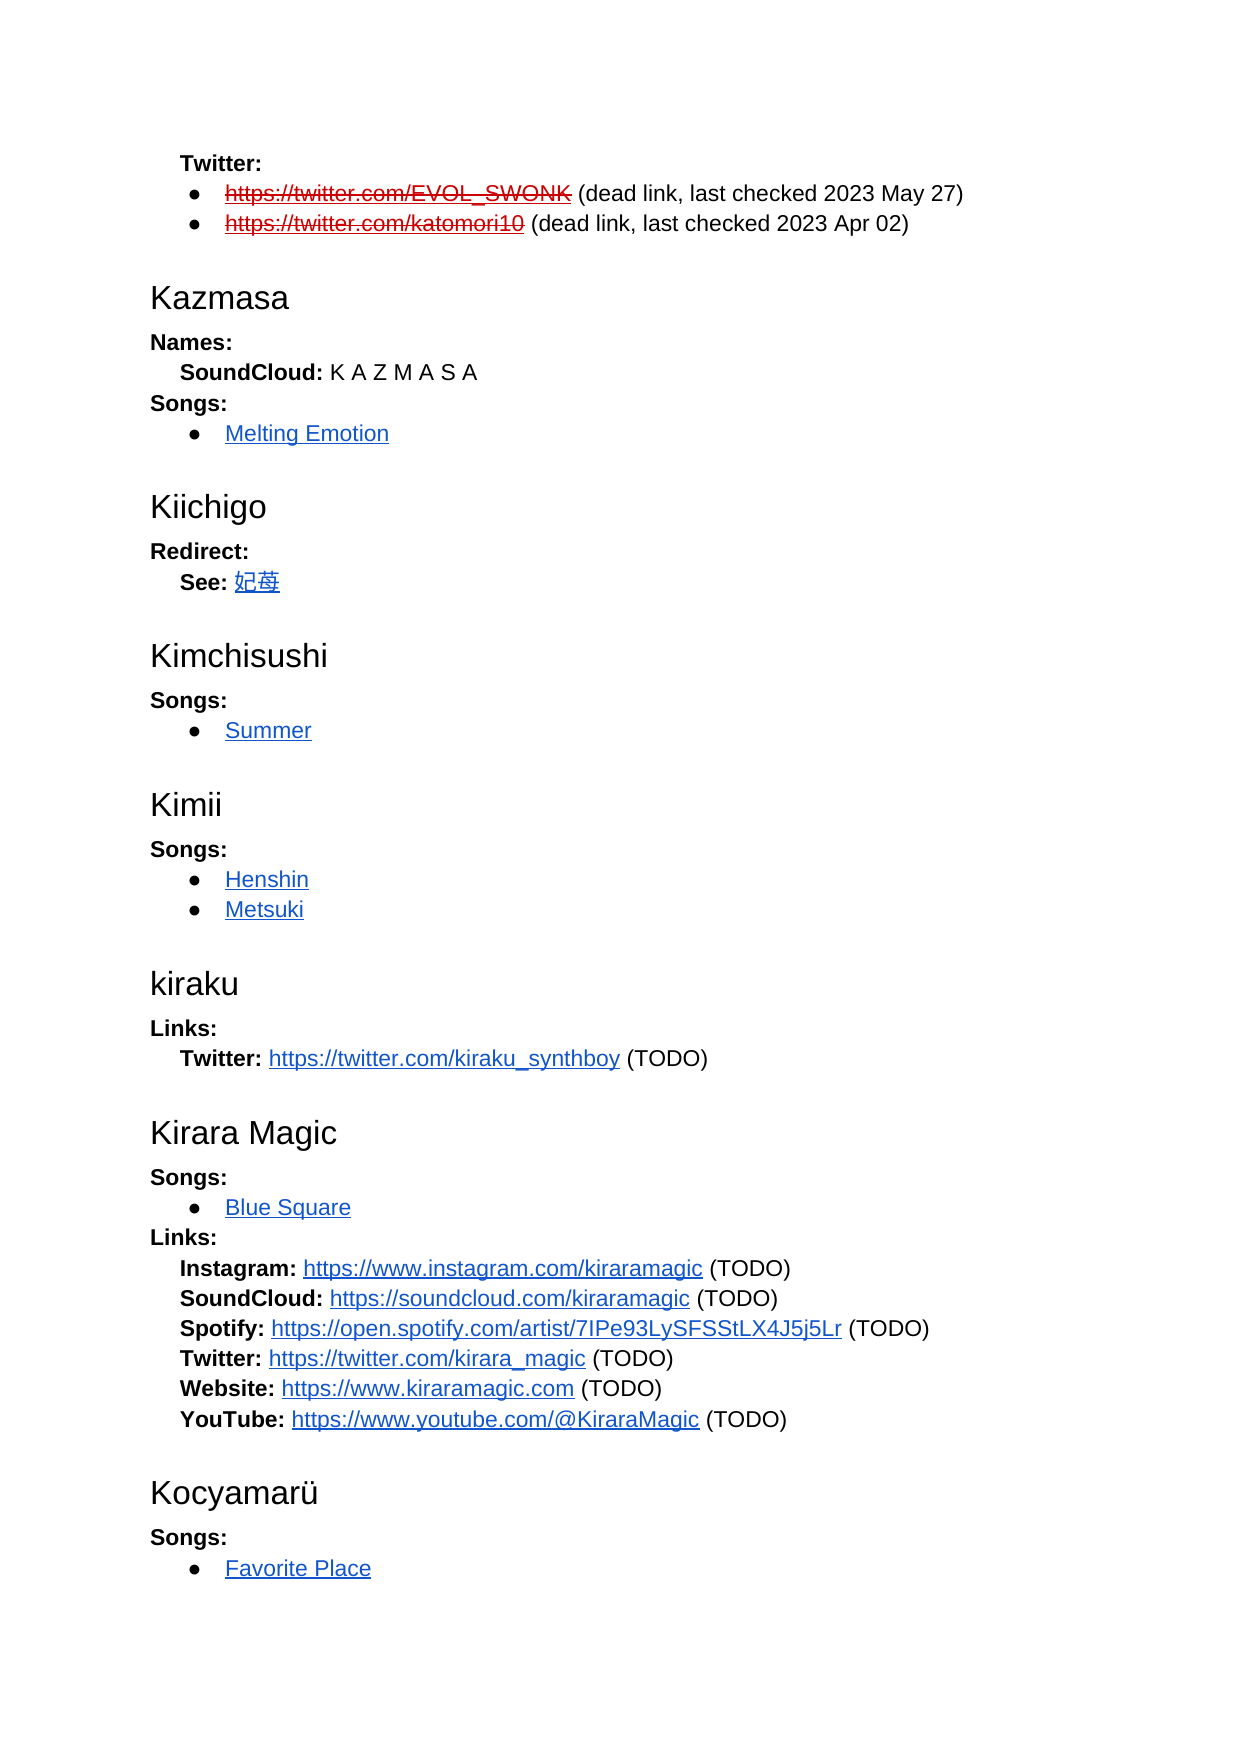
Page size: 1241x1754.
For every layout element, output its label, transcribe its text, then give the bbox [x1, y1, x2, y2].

text Website: https://www.kiraramagic.com (TODO) [179, 1375, 1090, 1402]
subtitle Kiichigo [150, 487, 1090, 526]
text Songs: [150, 1524, 1090, 1551]
text Twitter: https://twitter.com/kiraku_synthboy (TODO) [179, 1045, 1090, 1072]
text Songs: [150, 1164, 1090, 1190]
text Songs: [150, 836, 1090, 862]
text Instagram: https://www.instagram.com/kiraramagic (TODO) [179, 1254, 1090, 1281]
text Songs: [150, 389, 1090, 416]
subtitle Kimii [150, 785, 1090, 823]
text Redirect: [150, 538, 1090, 565]
text YouTube: https://www.youtube.com/@KiraraMagic (TODO) [179, 1406, 1090, 1432]
list Summer [187, 717, 1090, 744]
list Blue Square [187, 1194, 1090, 1221]
list https://twitter.com/EVOL_SWONK (dead link, last checked 2023 May 27) [187, 180, 1090, 207]
subtitle Kazmasa [150, 278, 1090, 317]
subtitle Kimchisushi [150, 636, 1090, 675]
text Spotify: https://open.spotify.com/artist/7IPe93LySFSStLX4J5j5Lr (TODO) [179, 1315, 1090, 1341]
list https://twitter.com/katomori10 (dead link, last checked 2023 Apr 02) [187, 210, 1090, 237]
text Names: [150, 329, 1090, 355]
text SoundCloud: K A Z M A S A [179, 359, 1090, 386]
text SoundCloud: https://soundcloud.com/kiraramagic (TODO) [179, 1285, 1090, 1311]
list Melting Emotion [187, 420, 1090, 446]
subtitle Kirara Magic [150, 1113, 1090, 1151]
list Favorite Place [187, 1554, 1090, 1581]
list Metsuki [187, 896, 1090, 923]
list Henshin [187, 866, 1090, 893]
text Links: [150, 1015, 1090, 1041]
text Twitter: https://twitter.com/kirara_magic (TODO) [179, 1345, 1090, 1372]
text Links: [150, 1224, 1090, 1251]
subtitle kiraku [150, 964, 1090, 1003]
text See: 妃苺 [179, 568, 1090, 595]
text Songs: [150, 687, 1090, 713]
subtitle Kocyamarü [150, 1473, 1090, 1512]
text Twitter: [179, 150, 1090, 176]
